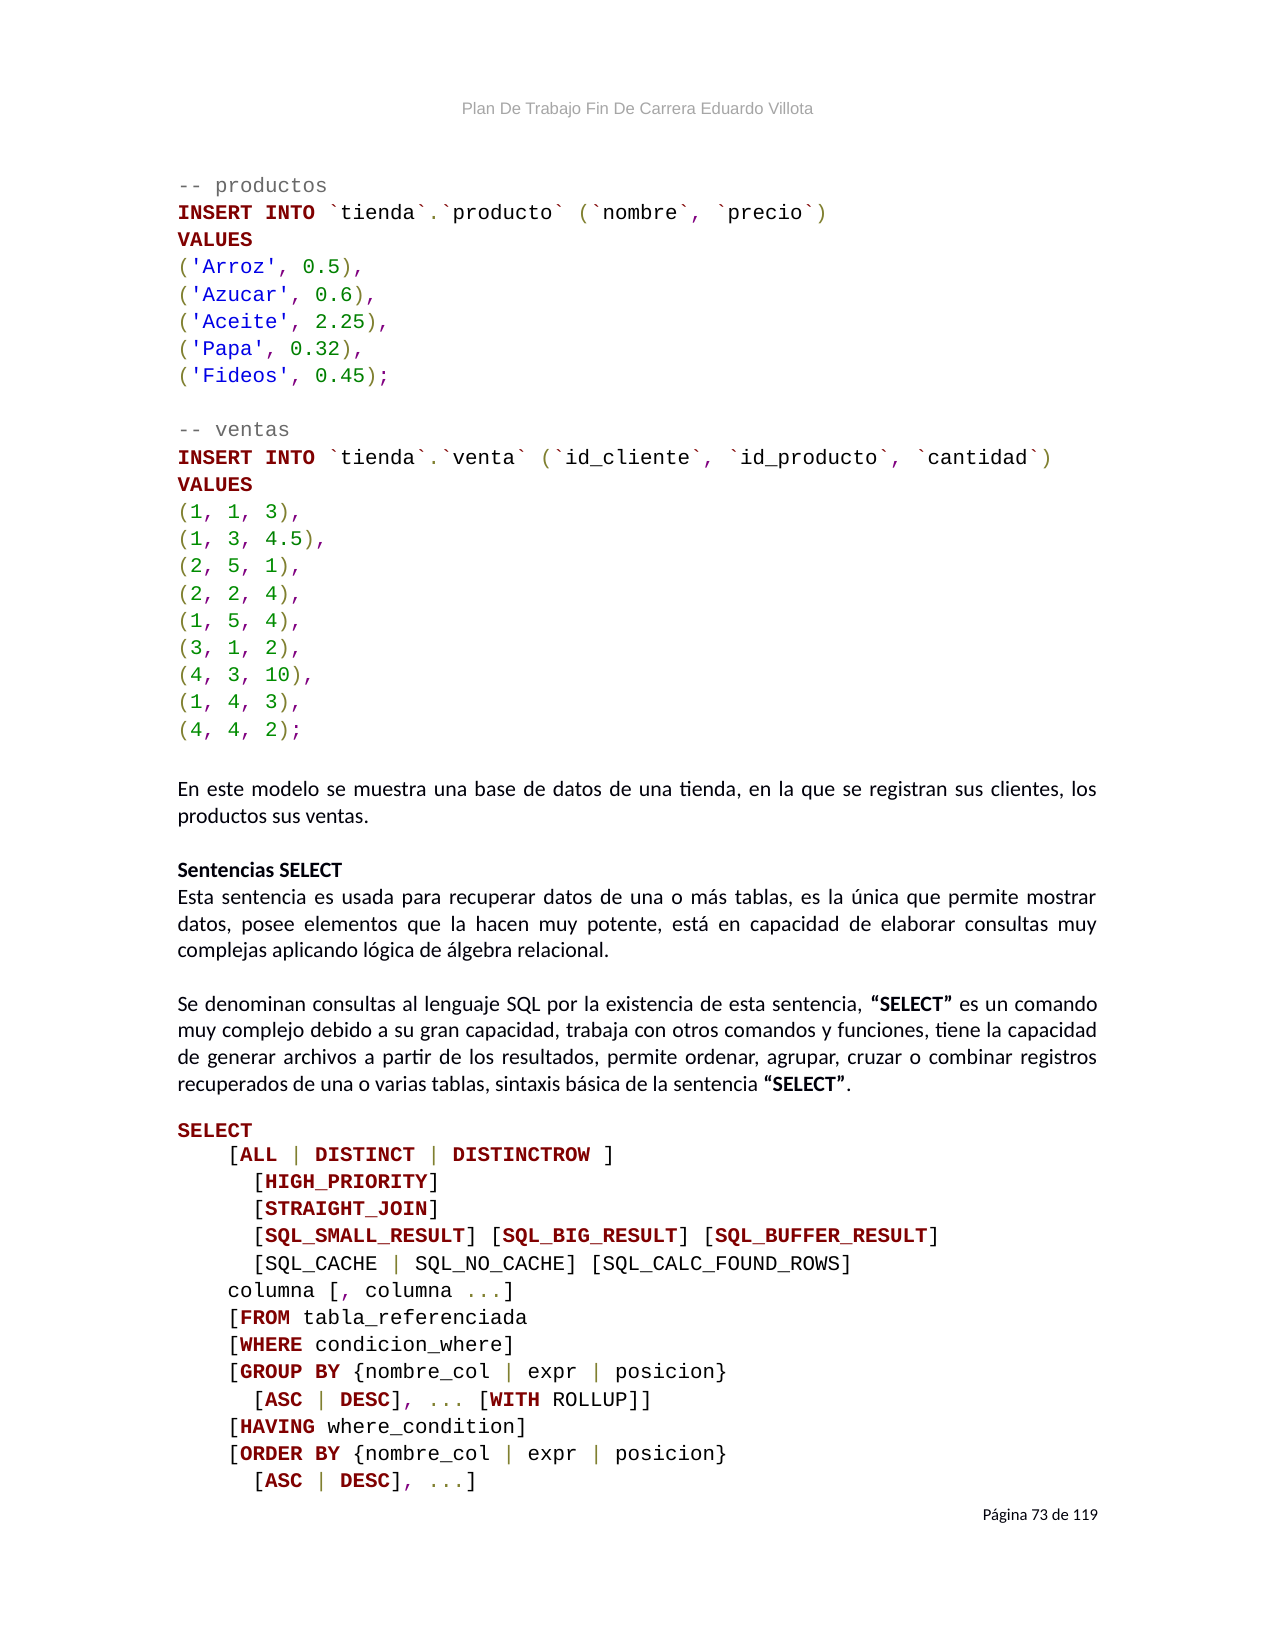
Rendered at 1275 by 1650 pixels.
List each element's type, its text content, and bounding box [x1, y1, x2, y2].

text En este modelo se muestra una base de datos de una tienda, en la que se registran sus clientes, los productos sus ventas. [177, 775, 1098, 828]
text SELECT [177, 1120, 1098, 1144]
text ('Papa', 0.32), [177, 338, 1098, 362]
text ('Aceite', 2.25), [177, 311, 1098, 334]
text (4, 4, 2); [177, 718, 1098, 742]
text VALUES [177, 229, 1098, 253]
text VALUES [177, 474, 1098, 497]
text columna [, columna ...] [177, 1280, 1098, 1303]
text INSERT INTO `tienda`.`venta` (`id_cliente`, `id_producto`, `cantidad`) [177, 447, 1098, 470]
text [WHERE condicion_where] [177, 1334, 1098, 1358]
text ('Azucar', 0.6), [177, 283, 1098, 307]
text Esta sentencia es usada para recuperar datos de una o más tablas, es la única que permite mostrar datos, posee elementos que la hacen muy potente, está en capacidad de elaborar consultas muy complejas aplicando lógica de álgebra relacional. [177, 883, 1098, 963]
text (1, 3, 4.5), [177, 528, 1098, 552]
text [ASC | DESC], ... [WITH ROLLUP]] [177, 1388, 1098, 1412]
text [SQL_CACHE | SQL_NO_CACHE] [SQL_CALC_FOUND_ROWS] [177, 1253, 1098, 1276]
text (2, 2, 4), [177, 583, 1098, 606]
text [FROM tabla_referenciada [177, 1307, 1098, 1331]
text [ASC | DESC], ...] [177, 1470, 1098, 1494]
text ('Arroz', 0.5), [177, 256, 1098, 280]
text [HAVING where_condition] [177, 1416, 1098, 1439]
text [GROUP BY {nombre_col | expr | posicion} [177, 1361, 1098, 1385]
text Sentencias SELECT [177, 857, 1098, 883]
text -- productos [177, 175, 1098, 198]
text (1, 1, 3), [177, 501, 1098, 525]
text ('Fideos', 0.45); [177, 365, 1098, 389]
text INSERT INTO `tienda`.`producto` (`nombre`, `precio`) [177, 202, 1098, 226]
text [SQL_SMALL_RESULT] [SQL_BIG_RESULT] [SQL_BUFFER_RESULT] [177, 1225, 1098, 1249]
text [STRAIGHT_JOIN] [177, 1198, 1098, 1222]
text [HIGH_PRIORITY] [177, 1171, 1098, 1195]
text -- ventas [177, 419, 1098, 443]
text (3, 1, 2), [177, 637, 1098, 661]
text (2, 5, 1), [177, 555, 1098, 579]
text (1, 4, 3), [177, 691, 1098, 715]
text [ALL | DISTINCT | DISTINCTROW ] [177, 1144, 1098, 1167]
text Se denominan consultas al lenguaje SQL por la existencia de esta sentencia, “SELECT” es un comando muy complejo debido a su gran capacidad, trabaja con otros comandos y funciones, tiene la capacidad de generar archivos a partir de los resultados, permite ordenar, agrupar, cruzar o combinar registros recuperados de una o varias tablas, sintaxis básica de la sentencia “SELECT”. [177, 990, 1098, 1097]
text (1, 5, 4), [177, 610, 1098, 633]
text (4, 3, 10), [177, 664, 1098, 688]
text [ORDER BY {nombre_col | expr | posicion} [177, 1443, 1098, 1467]
